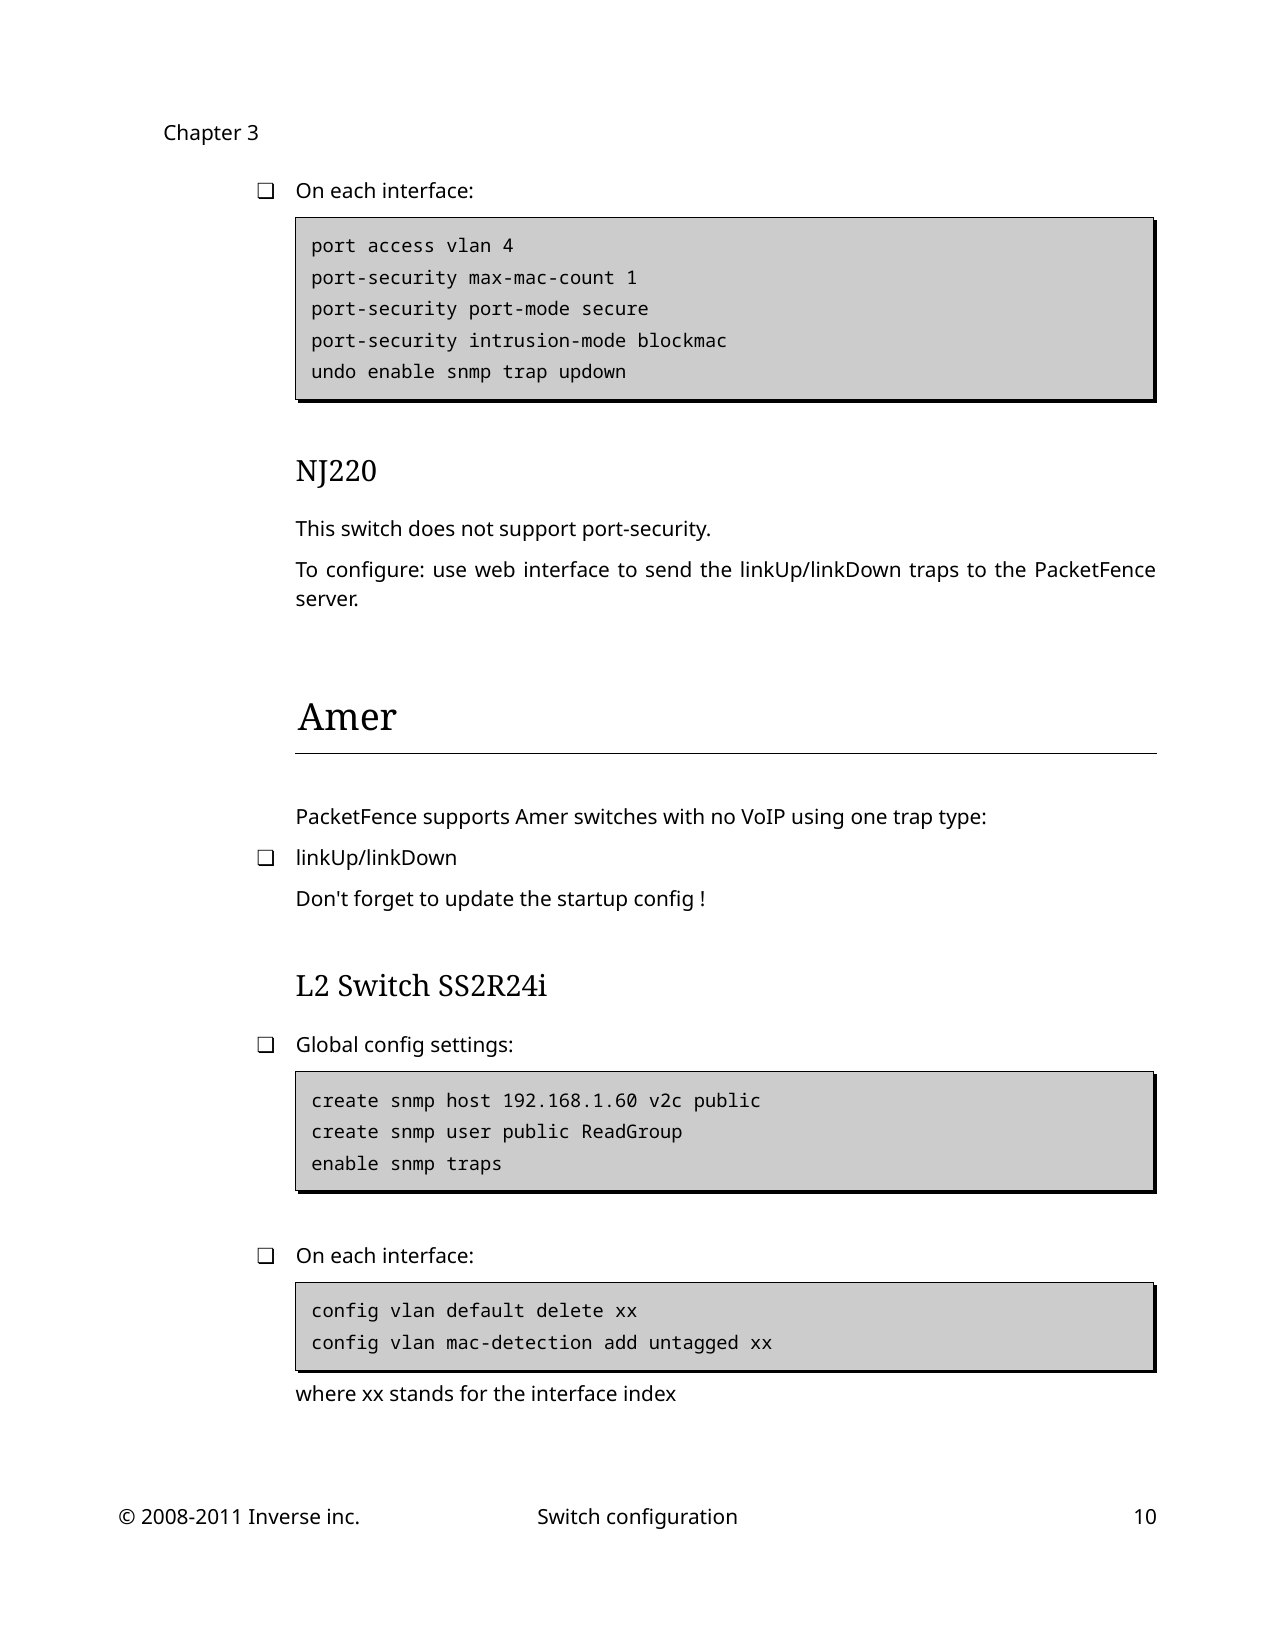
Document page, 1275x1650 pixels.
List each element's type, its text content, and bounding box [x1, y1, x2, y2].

text port-security intrusion-mode blockmac [296, 311, 1153, 343]
text config vlan mac-detection add untagged xx [296, 1313, 1153, 1370]
text Don't forget to update the startup config ! [295, 884, 1157, 912]
text port-security port-mode secure [296, 280, 1153, 311]
subtitle NJ220 [295, 450, 1157, 489]
subtitle Amer [295, 690, 1157, 753]
text undo enable snmp trap updown [296, 343, 1153, 399]
text config vlan default delete xx [296, 1283, 1153, 1313]
subtitle L2 Switch SS2R24i [295, 966, 1157, 1005]
list ❏ On each interface: [256, 1241, 1157, 1269]
text port access vlan 4 [296, 218, 1153, 248]
text PacketFence supports Amer switches with no VoIP using one trap type: [295, 802, 1157, 830]
list ❏ Global config settings: [256, 1030, 1157, 1059]
text create snmp host 192.168.1.60 v2c public [296, 1072, 1153, 1103]
list ❏ On each interface: [256, 176, 1157, 204]
text enable snmp traps [296, 1134, 1153, 1190]
text where xx stands for the interface index [295, 1379, 1157, 1408]
text port-security max-mac-count 1 [296, 248, 1153, 280]
text To configure: use web interface to send the linkUp/linkDown traps to the PacketFence server. [295, 555, 1157, 612]
text create snmp user public ReadGroup [296, 1103, 1153, 1134]
list ❏ linkUp/linkDown [256, 843, 1157, 871]
text This switch does not support port-security. [295, 514, 1157, 543]
